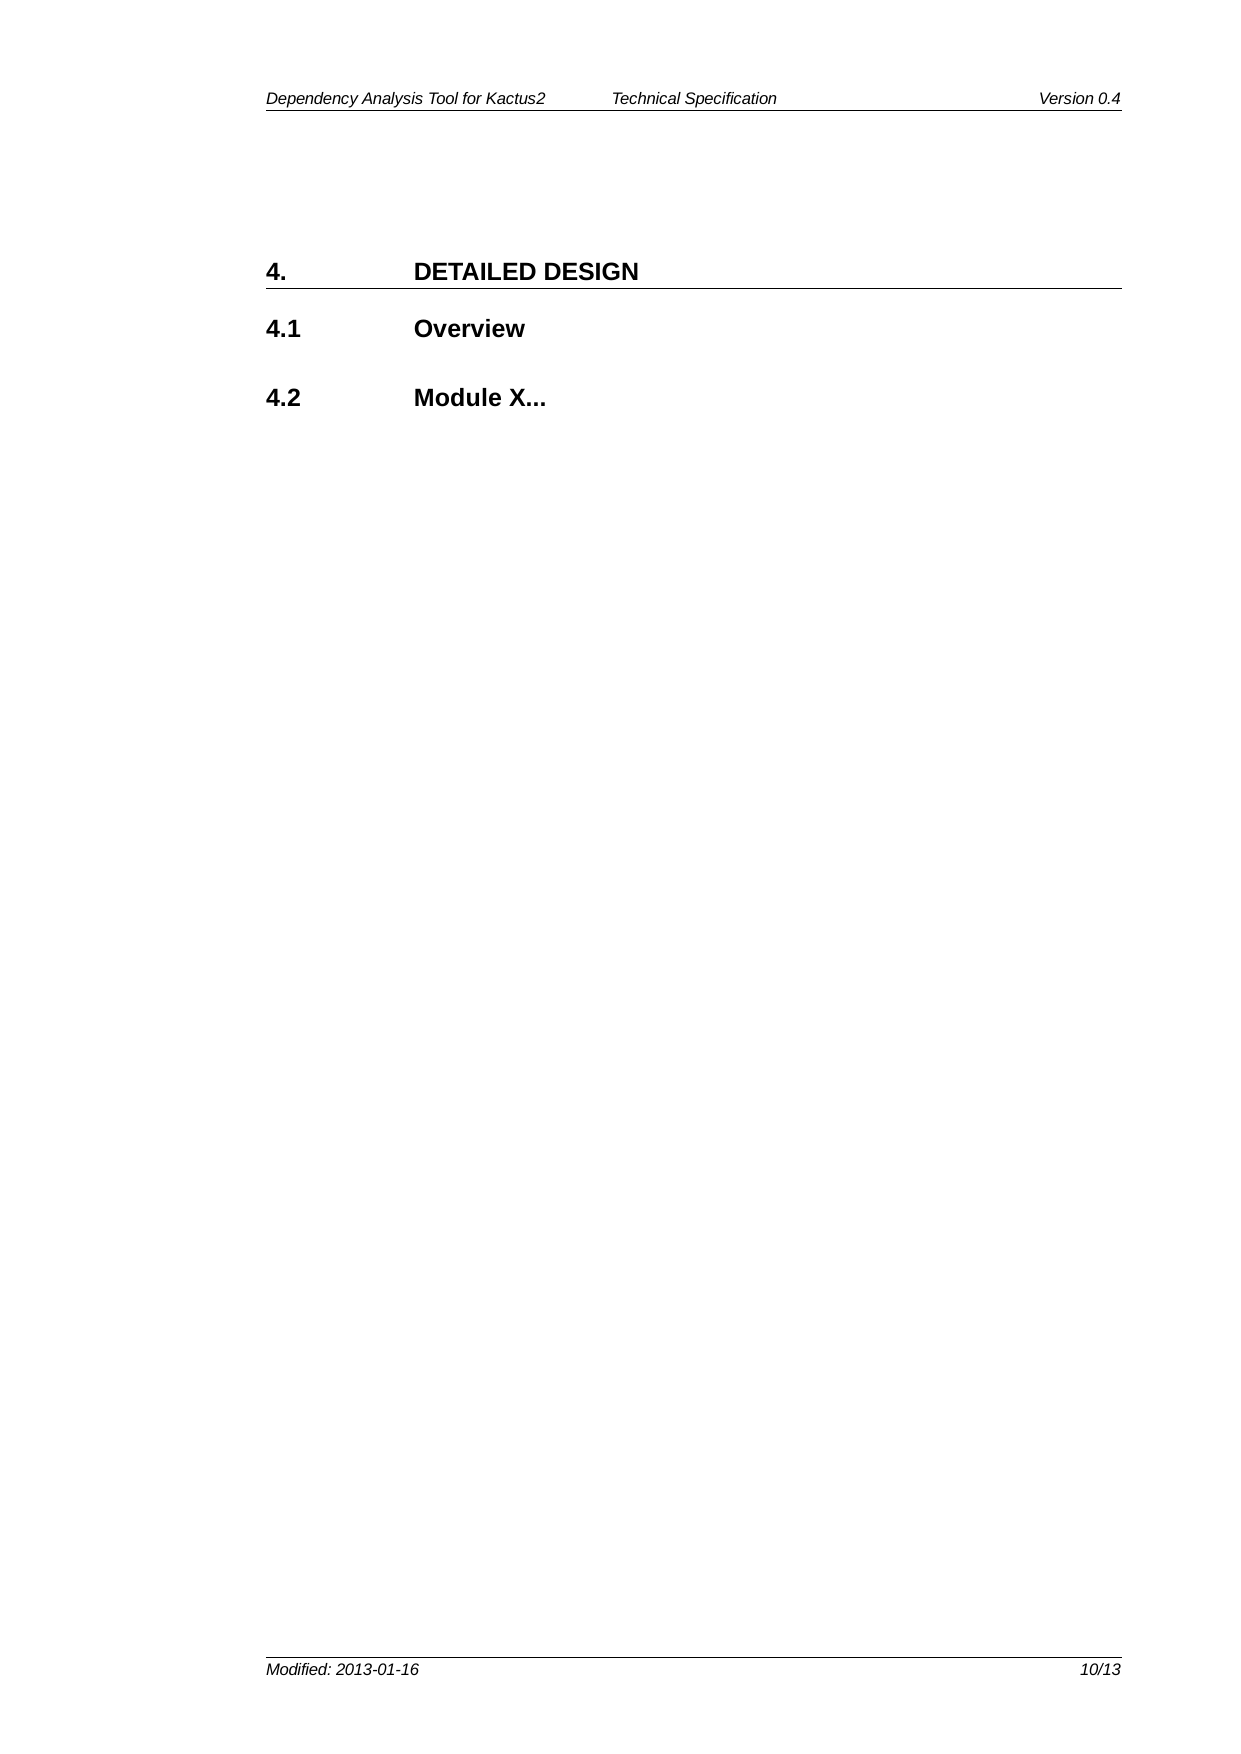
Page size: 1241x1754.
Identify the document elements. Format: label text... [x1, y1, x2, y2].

subtitle Overview [266, 314, 1122, 343]
subtitle Module X... [266, 382, 1122, 412]
subtitle Detailed Design [266, 257, 1122, 288]
